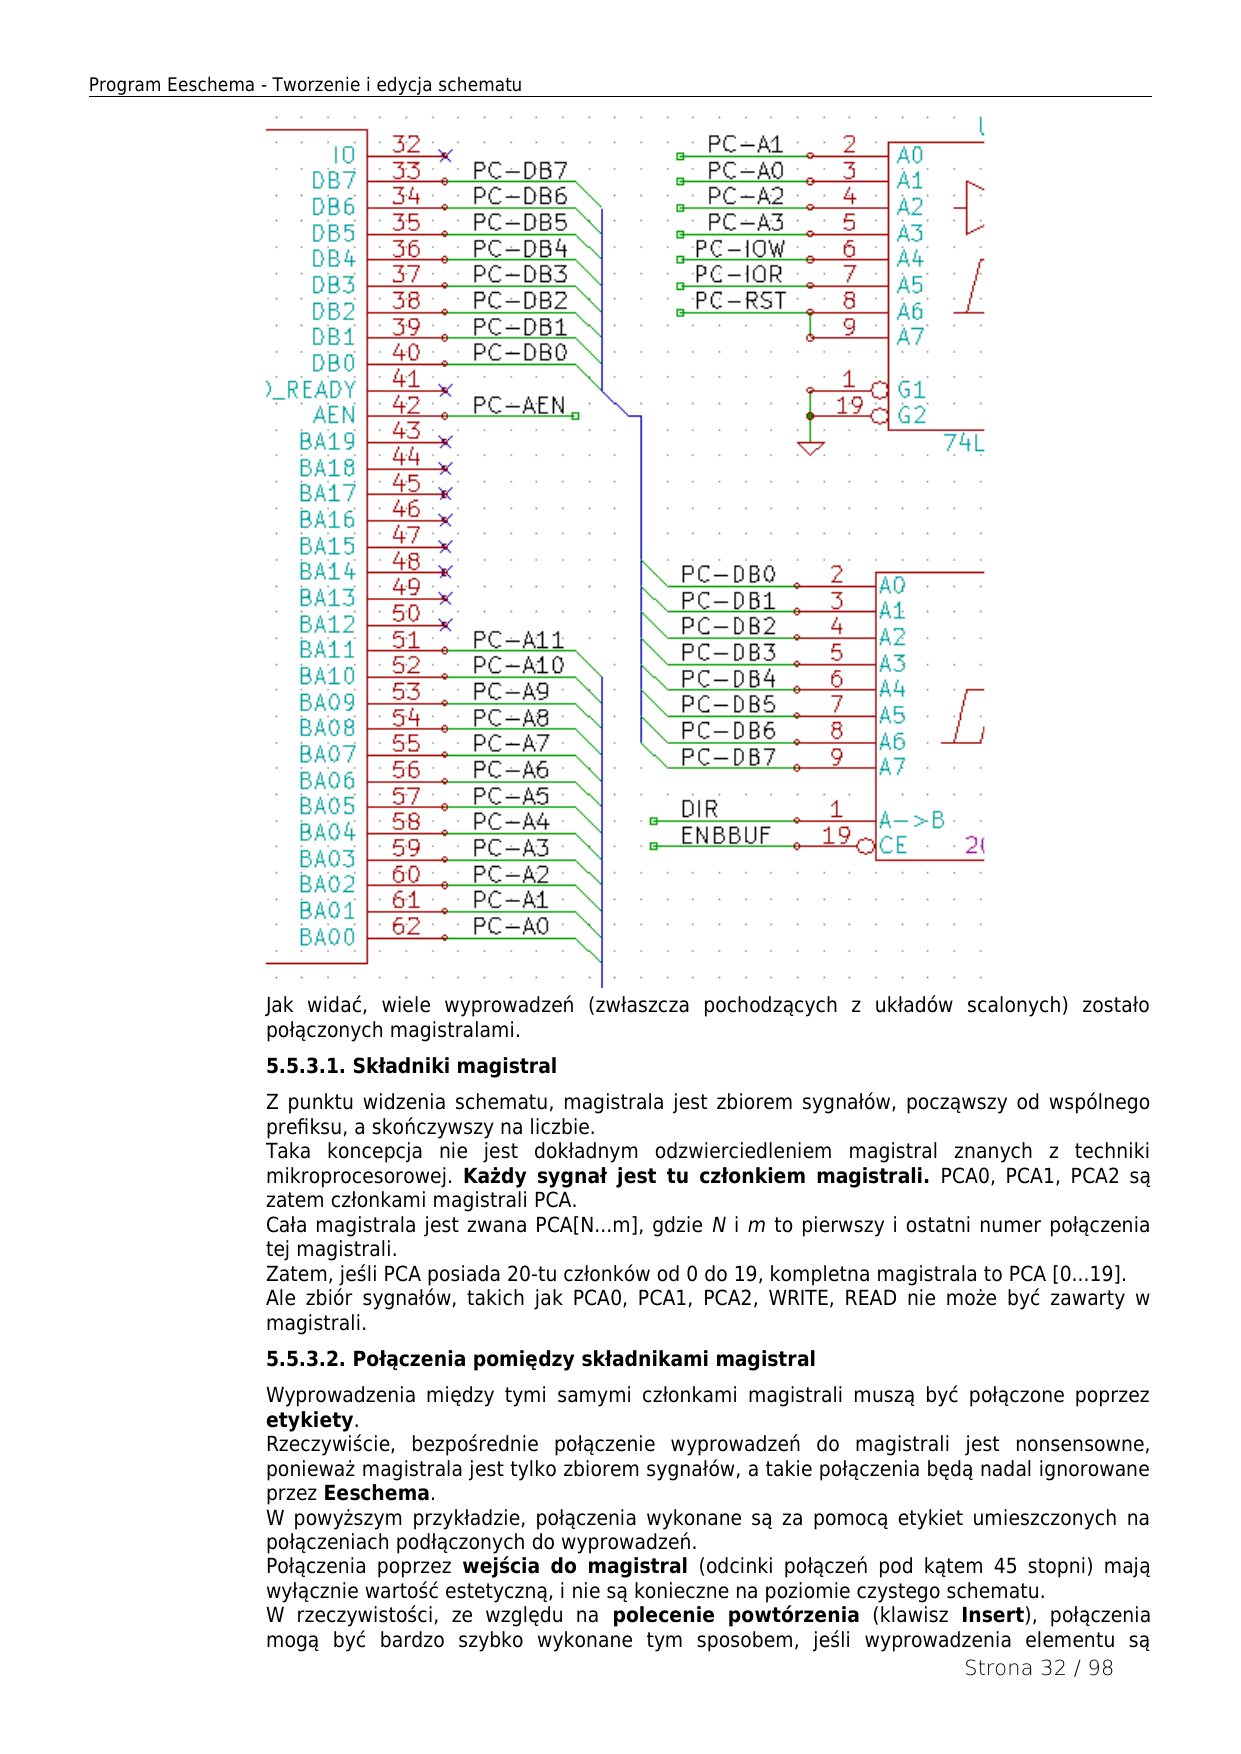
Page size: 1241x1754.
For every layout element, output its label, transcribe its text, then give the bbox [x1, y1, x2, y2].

text Taka koncepcja nie jest dokładnym odzwierciedleniem magistral znanych z techniki mikroprocesorowej. Każdy sygnał jest tu członkiem magistrali. PCA0, PCA1, PCA2 są zatem członkami magistrali PCA. [266, 1139, 1152, 1213]
text W powyższym przykładzie, połączenia wykonane są za pomocą etykiet umieszczonych na połączeniach podłączonych do wyprowadzeń. [266, 1506, 1152, 1554]
text Cała magistrala jest zwana PCA[N...m], gdzie N i m to pierwszy i ostatni numer połączenia tej magistrali. [266, 1213, 1152, 1262]
text Połączenia poprzez wejścia do magistral (odcinki połączeń pod kątem 45 stopni) mają wyłącznie wartość estetyczną, i nie są konieczne na poziomie czystego schematu. [266, 1554, 1152, 1603]
text W rzeczywistości, ze względu na polecenie powtórzenia (klawisz Insert), połączenia mogą być bardzo szybko wykonane tym sposobem, jeśli wyprowadzenia elementu są [266, 1603, 1152, 1652]
text Rzeczywiście, bezpośrednie połączenie wyprowadzeń do magistrali jest nonsensowne, ponieważ magistrala jest tylko zbiorem sygnałów, a takie połączenia będą nadal ignorowane przez Eeschema. [266, 1432, 1152, 1506]
text Wyprowadzenia między tymi samymi członkami magistrali muszą być połączone poprzez etykiety. [266, 1383, 1152, 1432]
subtitle Połączenia pomiędzy składnikami magistral [266, 1347, 1152, 1371]
text Z punktu widzenia schematu, magistrala jest zbiorem sygnałów, począwszy od wspólnego prefiksu, a skończywszy na liczbie. [266, 1090, 1152, 1139]
text Jak widać, wiele wyprowadzeń (zwłaszcza pochodzących z układów scalonych) zostało połączonych magistralami. [266, 993, 1152, 1042]
text Ale zbiór sygnałów, takich jak PCA0, PCA1, PCA2, WRITE, READ nie może być zawarty w magistrali. [266, 1286, 1152, 1335]
picture [265, 109, 985, 988]
subtitle Składniki magistral [266, 1054, 1152, 1078]
text Zatem, jeśli PCA posiada 20-tu członków od 0 do 19, kompletna magistrala to PCA [0...19]. [266, 1262, 1152, 1286]
